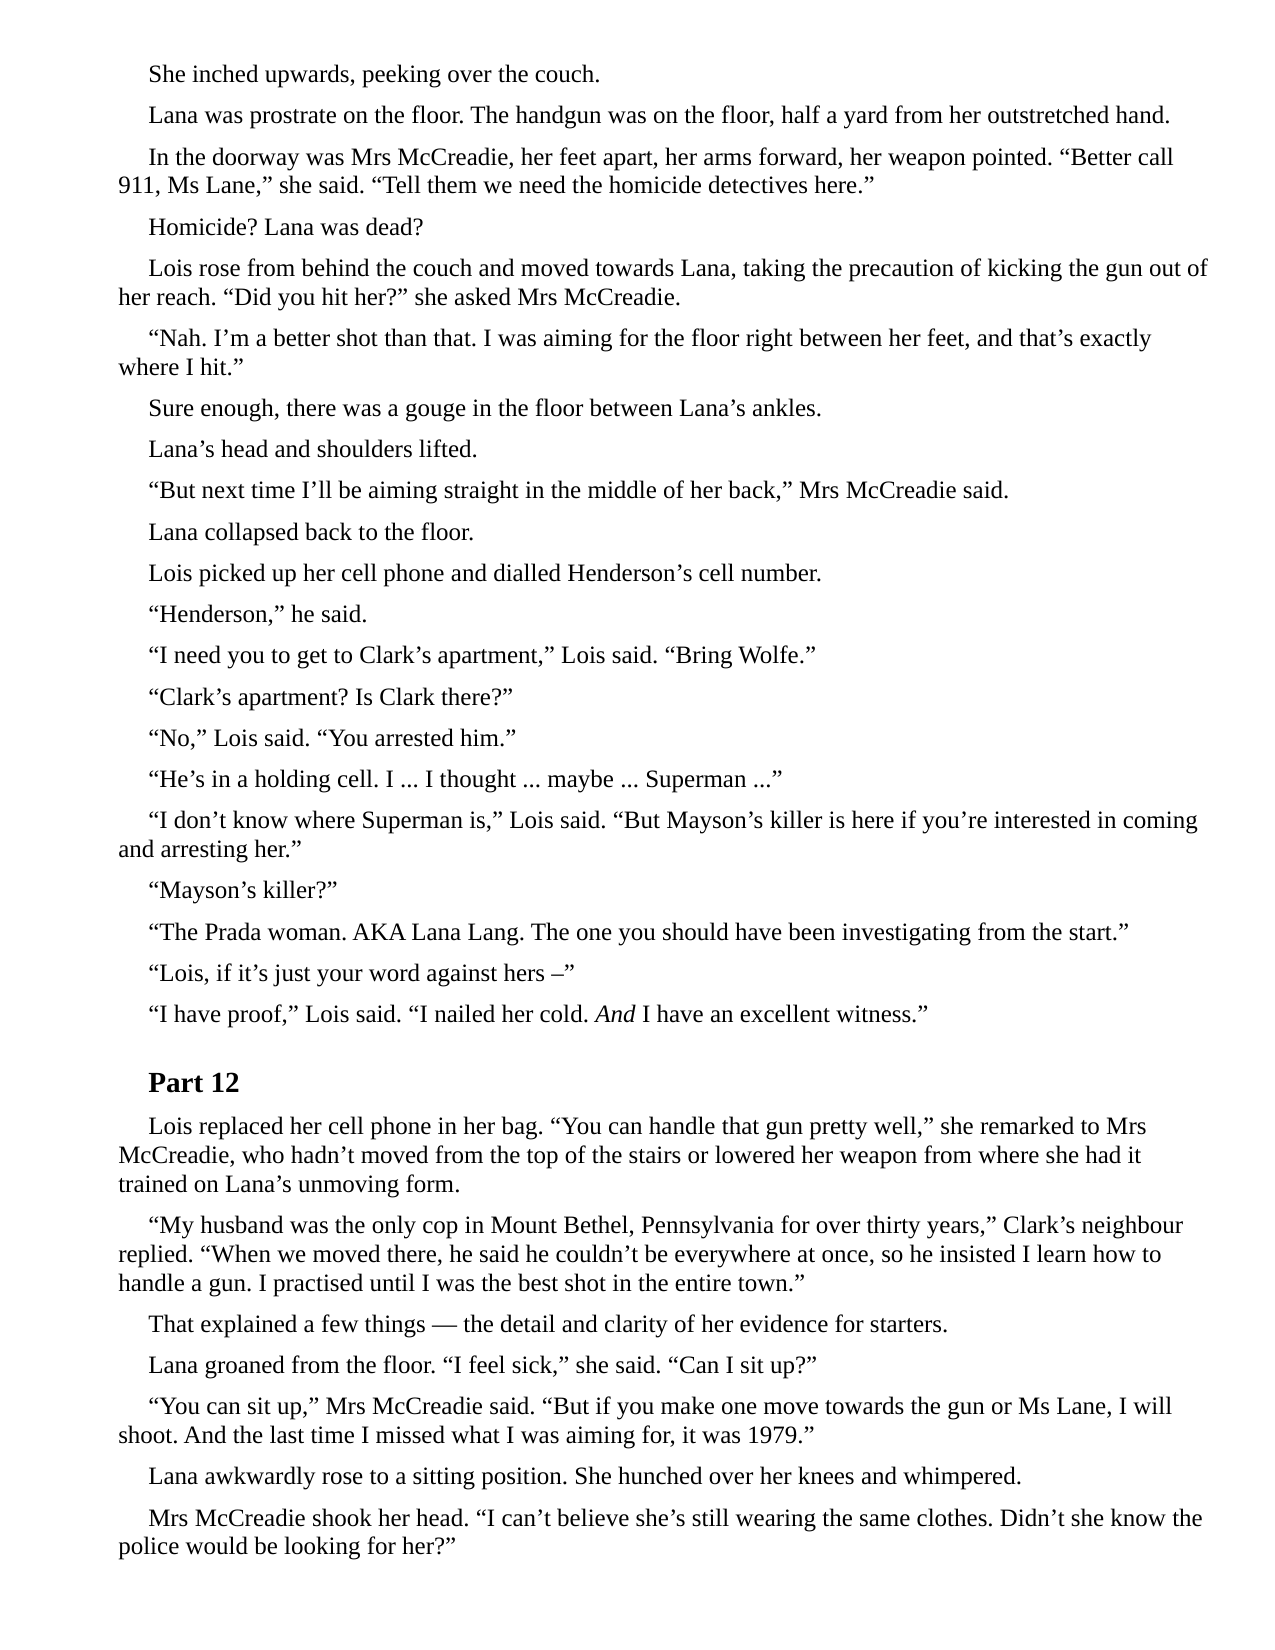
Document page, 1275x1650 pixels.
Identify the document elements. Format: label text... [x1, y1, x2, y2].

text Lois rose from behind the couch and moved towards Lana, taking the precaution of kicking the gun out of her reach. “Did you hit her?” she asked Mrs McCreadie. [118, 253, 1216, 310]
text “You can sit up,” Mrs McCreadie said. “But if you make one move towards the gun or Ms Lane, I will shoot. And the last time I missed what I was aiming for, it was 1979.” [118, 1391, 1216, 1449]
text “The Prada woman. AKA Lana Lang. The one you should have been investigating from the start.” [118, 917, 1216, 945]
subtitle Part 12 [118, 1065, 1216, 1099]
text Homicide? Lana was dead? [118, 212, 1216, 240]
text “I need you to get to Clark’s apartment,” Lois said. “Bring Wolfe.” [118, 640, 1216, 669]
text Lois replaced her cell phone in her bag. “You can handle that gun pretty well,” she remarked to Mrs McCreadie, who hadn’t moved from the top of the stairs or lowered her weapon from where she had it trained on Lana’s unmoving form. [118, 1111, 1216, 1198]
text Lois picked up her cell phone and dialled Henderson’s cell number. [118, 558, 1216, 587]
text “No,” Lois said. “You arrested him.” [118, 723, 1216, 752]
text “Lois, if it’s just your word against hers –” [118, 958, 1216, 987]
text Lana’s head and shoulders lifted. [118, 434, 1216, 463]
text Mrs McCreadie shook her head. “I can’t believe she’s still wearing the same clothes. Didn’t she know the police would be looking for her?” [118, 1503, 1216, 1560]
text “But next time I’ll be aiming straight in the middle of her back,” Mrs McCreadie said. [118, 475, 1216, 504]
text Lana groaned from the floor. “I feel sick,” she said. “Can I sit up?” [118, 1350, 1216, 1379]
text Sure enough, there was a gouge in the floor between Lana’s ankles. [118, 393, 1216, 422]
text Lana awkwardly rose to a sitting position. She hunched over her knees and whimpered. [118, 1461, 1216, 1490]
text That explained a few things — the detail and clarity of her evidence for starters. [118, 1309, 1216, 1338]
text “Mayson’s killer?” [118, 875, 1216, 904]
text She inched upwards, peeking over the couch. [118, 59, 1216, 88]
text “My husband was the only cop in Mount Bethel, Pennsylvania for over thirty years,” Clark’s neighbour replied. “When we moved there, he said he couldn’t be everywhere at once, so he insisted I learn how to handle a gun. I practised until I was the best shot in the entire town.” [118, 1210, 1216, 1296]
text “Clark’s apartment? Is Clark there?” [118, 682, 1216, 710]
text Lana collapsed back to the floor. [118, 517, 1216, 545]
text “Nah. I’m a better shot than that. I was aiming for the floor right between her feet, and that’s exactly where I hit.” [118, 323, 1216, 380]
text “I don’t know where Superman is,” Lois said. “But Mayson’s killer is here if you’re interested in coming and arresting her.” [118, 805, 1216, 863]
text “Henderson,” he said. [118, 599, 1216, 628]
text Lana was prostrate on the floor. The handgun was on the floor, half a yard from her outstretched hand. [118, 100, 1216, 129]
text “I have proof,” Lois said. “I nailed her cold. And I have an excellent witness.” [118, 999, 1216, 1028]
text In the doorway was Mrs McCreadie, her feet apart, her arms forward, her weapon pointed. “Better call 911, Ms Lane,” she said. “Tell them we need the homicide detectives here.” [118, 142, 1216, 199]
text “He’s in a holding cell. I ... I thought ... maybe ... Superman ...” [118, 764, 1216, 793]
